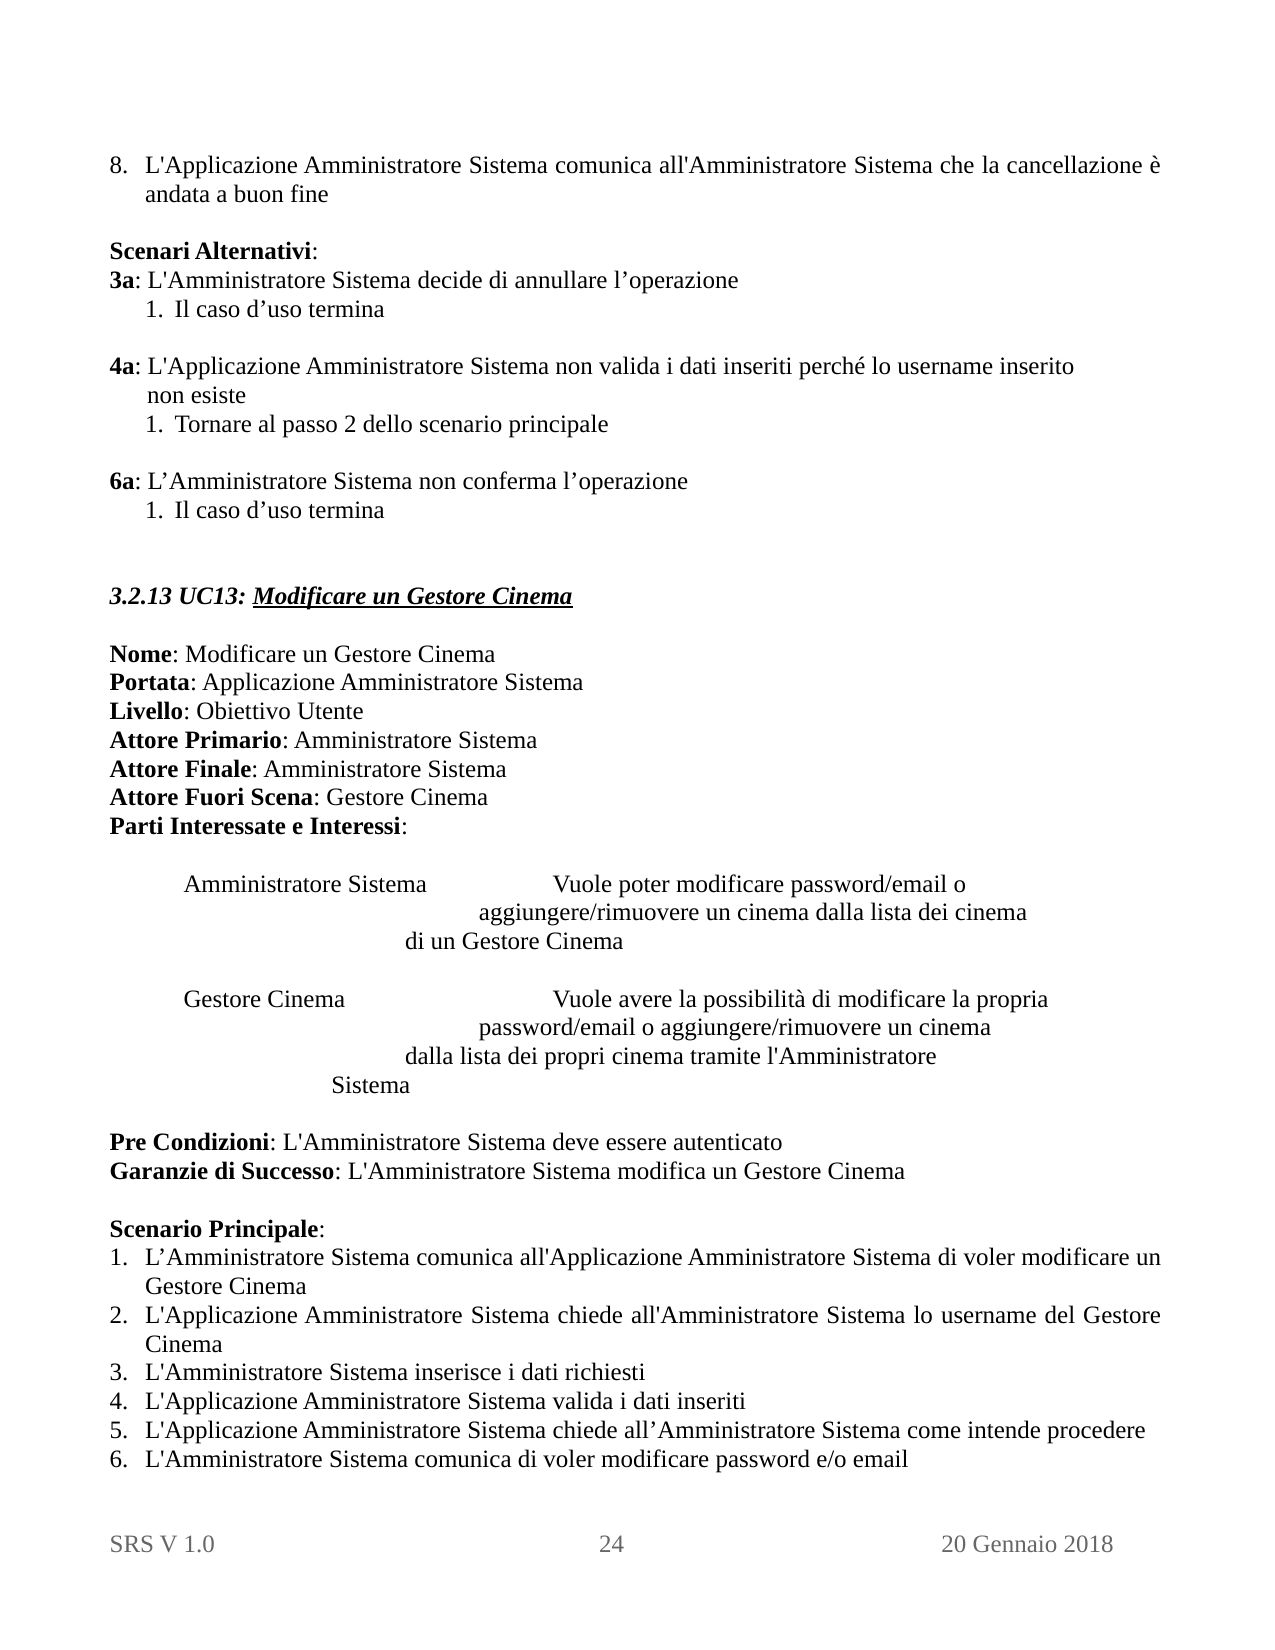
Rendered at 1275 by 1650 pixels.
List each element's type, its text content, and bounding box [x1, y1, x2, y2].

list L'Applicazione Amministratore Sistema chiede all’Amministratore Sistema come intende procedere [109, 1415, 1162, 1444]
text Parti Interessate e Interessi: [109, 811, 1162, 840]
text Scenari Alternativi: [109, 236, 1162, 265]
list Il caso d’uso termina [145, 495, 1162, 524]
text non esiste [109, 380, 1162, 409]
list L'Applicazione Amministratore Sistema comunica all'Amministratore Sistema che la cancellazione è andata a buon fine [109, 150, 1162, 207]
text Attore Fuori Scena: Gestore Cinema [109, 782, 1162, 811]
list L’Amministratore Sistema comunica all'Applicazione Amministratore Sistema di voler modificare un Gestore Cinema [109, 1242, 1162, 1300]
text Amministratore Sistema Vuole poter modificare password/email o aggiungere/rimuovere un cinema dalla lista dei cinema di un Gestore Cinema [109, 869, 1162, 955]
text Livello: Obiettivo Utente [109, 696, 1162, 725]
text 3a: L'Amministratore Sistema decide di annullare l’operazione [109, 265, 1162, 294]
text Portata: Applicazione Amministratore Sistema [109, 667, 1162, 696]
text Attore Primario: Amministratore Sistema [109, 725, 1162, 754]
text Attore Finale: Amministratore Sistema [109, 754, 1162, 782]
list Tornare al passo 2 dello scenario principale [145, 409, 1162, 437]
list Il caso d’uso termina [145, 294, 1162, 322]
text Scenario Principale: [109, 1214, 1162, 1242]
text 6a: L’Amministratore Sistema non conferma l’operazione [109, 466, 1162, 495]
text Gestore Cinema Vuole avere la possibilità di modificare la propria password/email o aggiungere/rimuovere un cinema dalla lista dei propri cinema tramite l'Amministratore Sistema [109, 984, 1162, 1099]
list L'Applicazione Amministratore Sistema valida i dati inseriti [109, 1386, 1162, 1415]
text 4a: L'Applicazione Amministratore Sistema non valida i dati inseriti perché lo username inserito [109, 351, 1162, 380]
list L'Applicazione Amministratore Sistema chiede all'Amministratore Sistema lo username del Gestore Cinema [109, 1300, 1162, 1357]
text 3.2.13 UC13: Modificare un Gestore Cinema [109, 581, 1162, 610]
text Pre Condizioni: L'Amministratore Sistema deve essere autenticato [109, 1127, 1162, 1156]
list L'Amministratore Sistema comunica di voler modificare password e/o email [109, 1444, 1162, 1472]
text Nome: Modificare un Gestore Cinema [109, 639, 1162, 667]
text Garanzie di Successo: L'Amministratore Sistema modifica un Gestore Cinema [109, 1156, 1162, 1185]
list L'Amministratore Sistema inserisce i dati richiesti [109, 1357, 1162, 1386]
